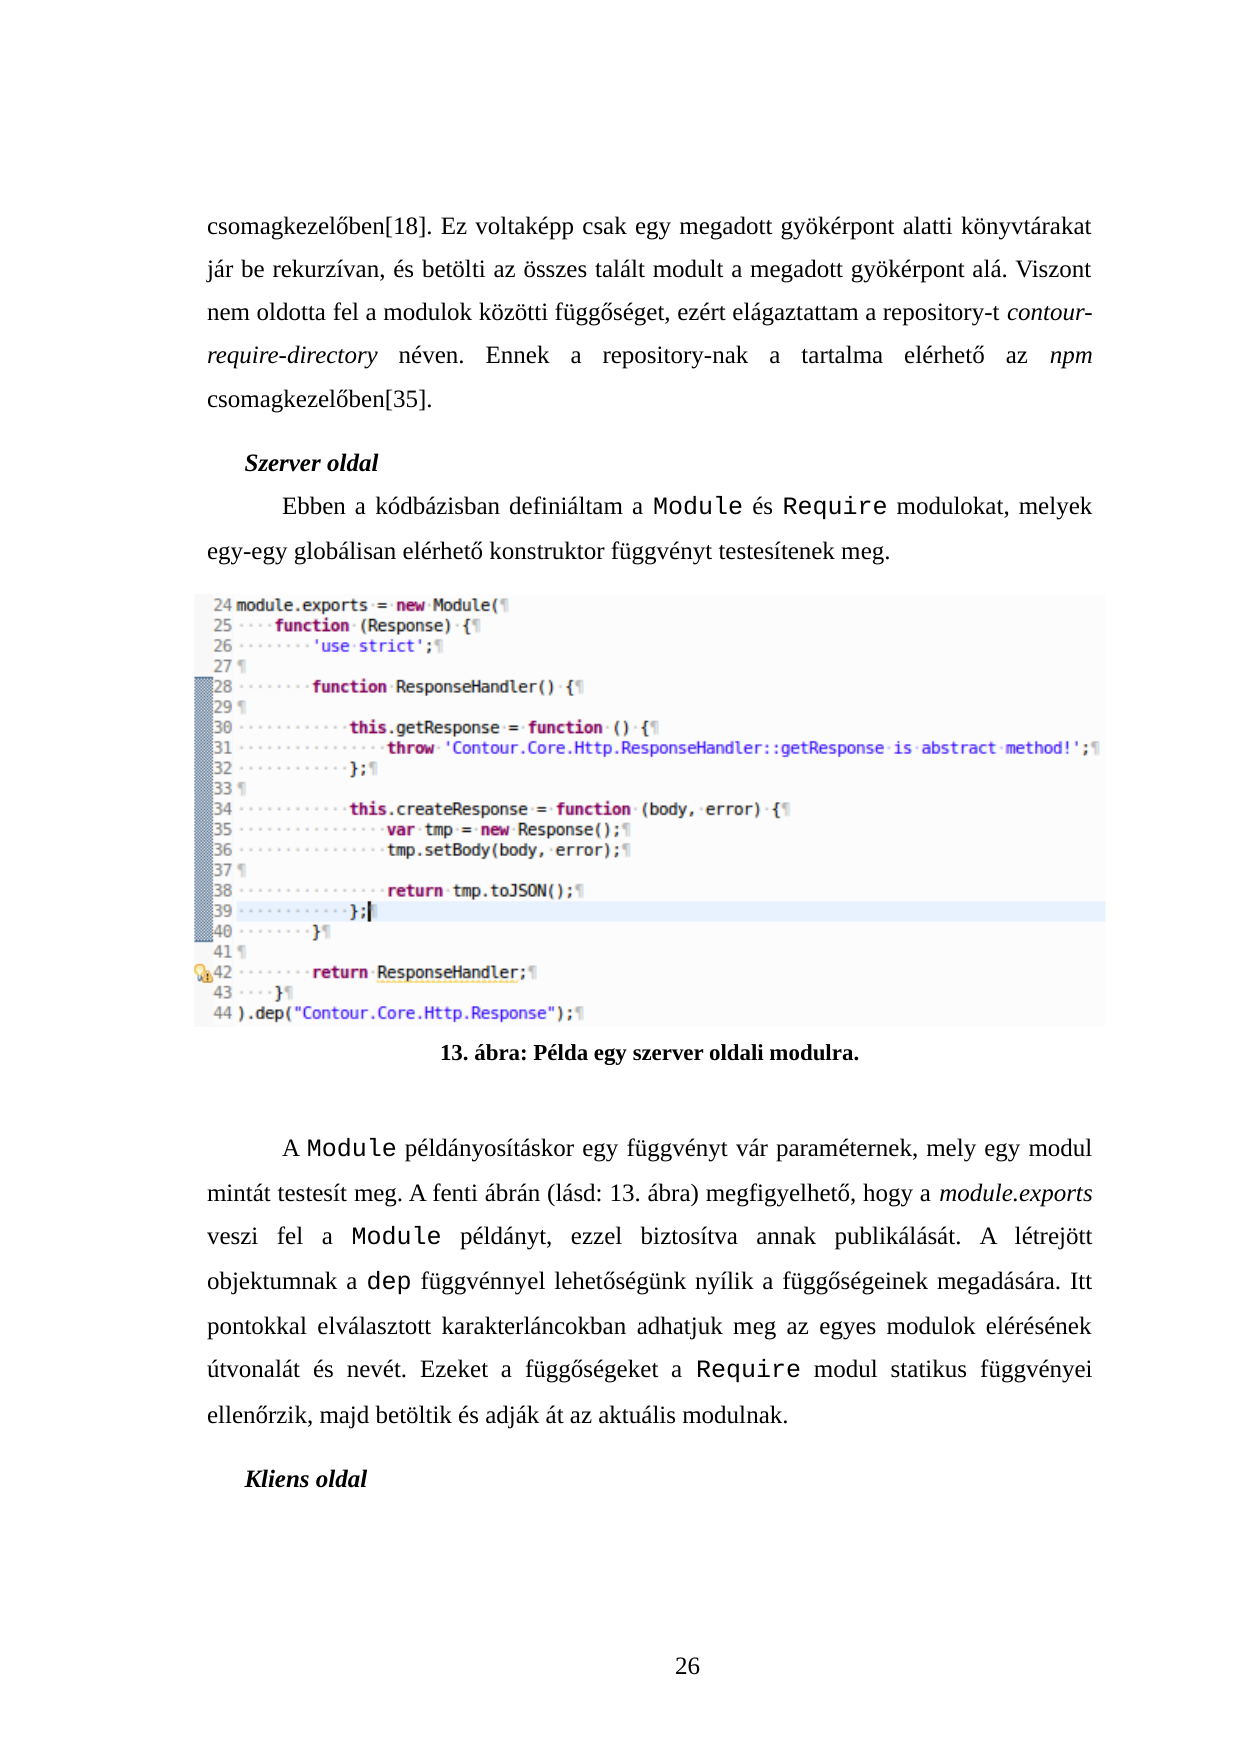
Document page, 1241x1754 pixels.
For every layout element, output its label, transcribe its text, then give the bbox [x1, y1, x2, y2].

subtitle Szerver oldal [244, 448, 1092, 476]
text A Module példányosításkor egy függvényt vár paraméternek, mely egy modul mintát testesít meg. A fenti ábrán (lásd: 13. ábra) megfigyelhető, hogy a module.exports veszi fel a Module példányt, ezzel biztosítva annak publikálását. A létrejött objektumnak a dep függvénnyel lehetőségünk nyílik a függőségeinek megadására. Itt pontokkal elválasztott karakterláncokban adhatjuk meg az egyes modulok elérésének útvonalát és nevét. Ezeket a függőségeket a Require modul statikus függvényei ellenőrzik, majd betöltik és adják át az aktuális modulnak. [207, 1133, 1092, 1428]
text Ebben a kódbázisban definiáltam a Module és Require modulokat, melyek egy-egy globálisan elérhető konstruktor függvényt testesítenek meg. [207, 491, 1092, 565]
picture [193, 594, 1106, 1027]
subtitle Kliens oldal [244, 1464, 1092, 1492]
text 13. ábra: Példa egy szerver oldali modulra. [207, 1027, 1092, 1066]
text csomagkezelőben[18]. Ez voltaképp csak egy megadott gyökérpont alatti könyvtárakat jár be rekurzívan, és betölti az összes talált modult a megadott gyökérpont alá. Viszont nem oldotta fel a modulok közötti függőséget, ezért elágaztattam a repository-t contour-require-directory néven. Ennek a repository-nak a tartalma elérhető az npm csomagkezelőben[35]. [207, 211, 1092, 412]
